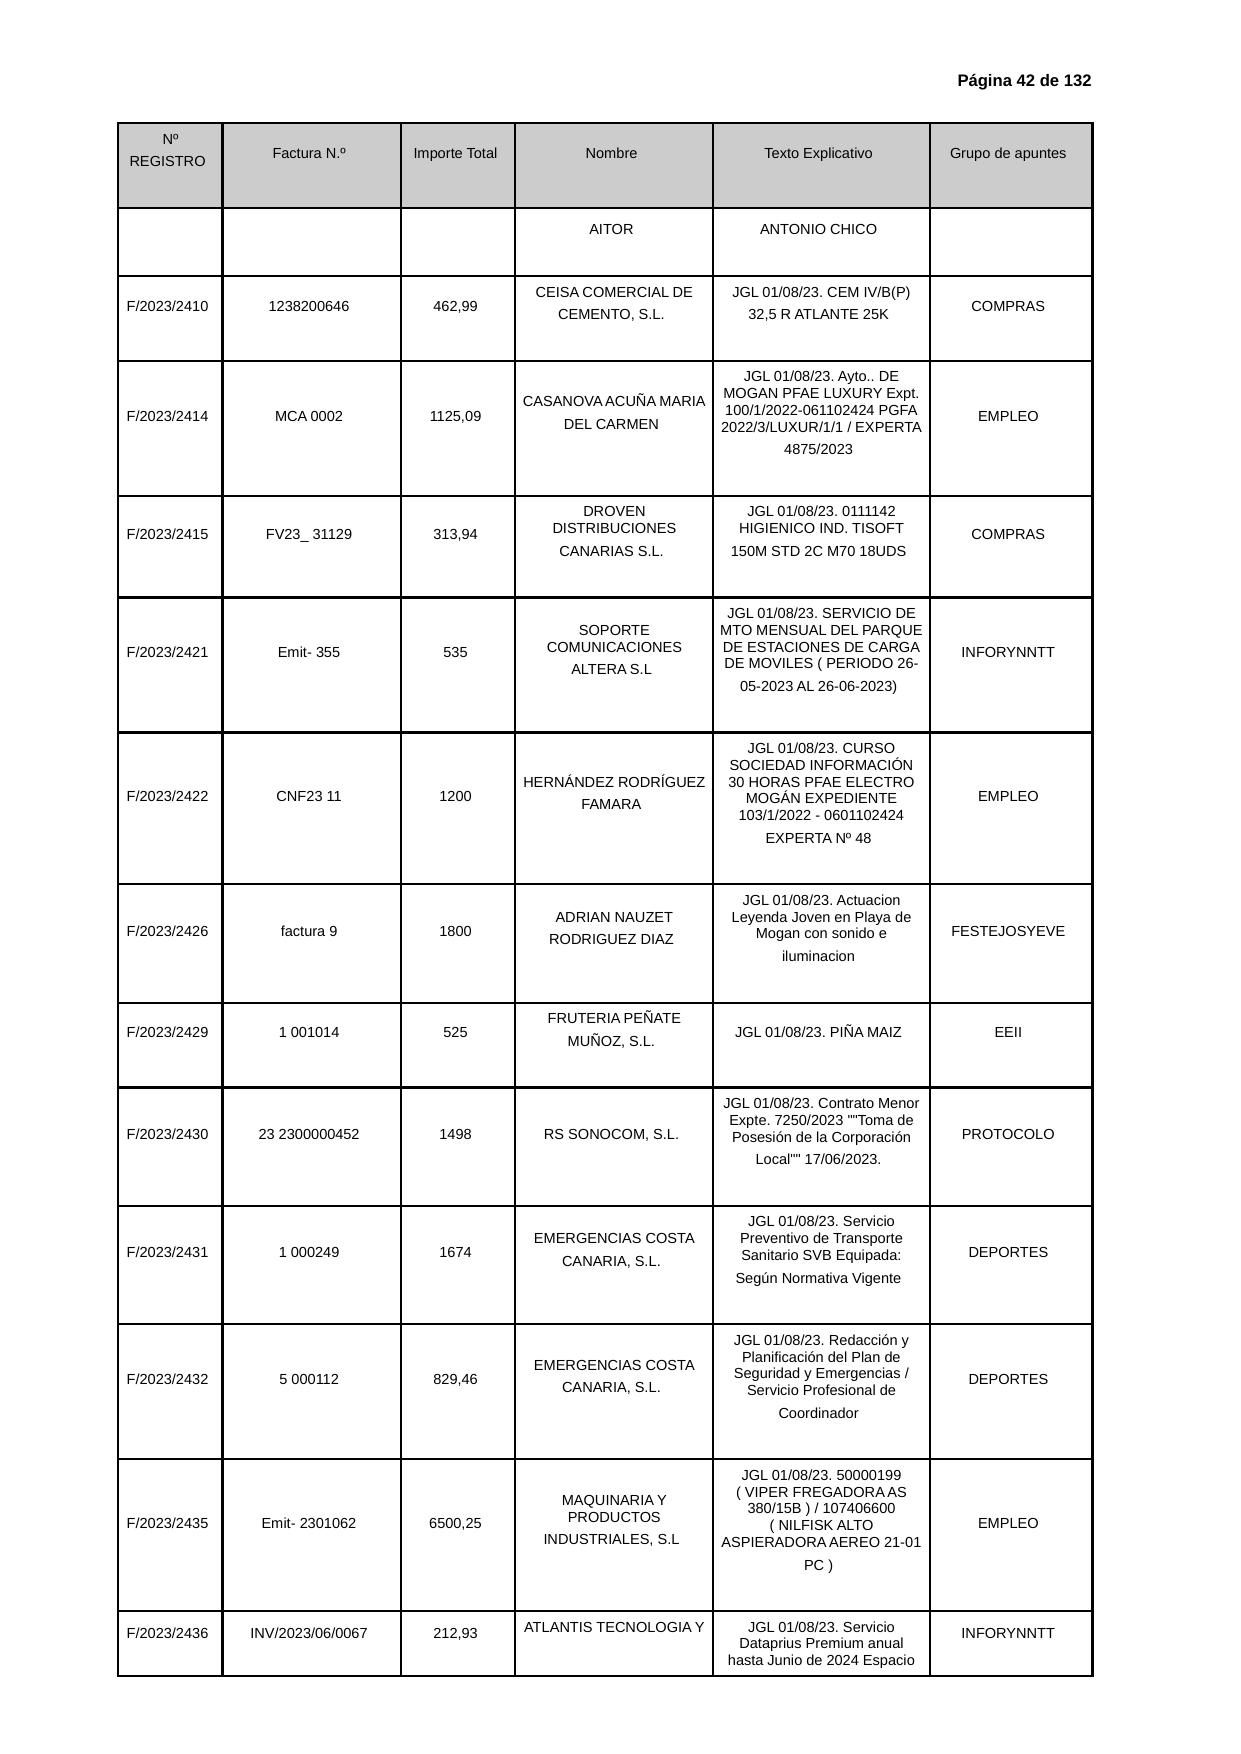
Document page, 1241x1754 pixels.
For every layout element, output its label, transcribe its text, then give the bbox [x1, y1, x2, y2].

table_cell CASANOVA ACUÑA MARIA DEL CARMEN [516, 362, 712, 495]
table_header Grupo de apuntes [931, 124, 1091, 207]
table_cell 525 [402, 1004, 514, 1086]
table_cell DEPORTES [931, 1207, 1091, 1323]
table_cell Emit- 355 [224, 599, 400, 731]
table_cell CEISA COMERCIAL DE CEMENTO, S.L. [516, 277, 712, 360]
table_cell F/2023/2410 [119, 277, 221, 360]
table_cell FESTEJOSYEVE [931, 885, 1091, 1002]
table_cell MCA 0002 [224, 362, 400, 495]
table_header Factura N.º [224, 124, 400, 207]
table_cell JGL 01/08/23. PIÑA MAIZ [714, 1004, 929, 1086]
table_cell JGL 01/08/23. Servicio Preventivo de Transporte Sanitario SVB Equipada: Según Normativa Vigente [714, 1207, 929, 1323]
table_cell MAQUINARIA Y PRODUCTOS INDUSTRIALES, S.L [516, 1460, 712, 1610]
table_cell Emit- 2301062 [224, 1460, 400, 1610]
table_cell 1 001014 [224, 1004, 400, 1086]
table_cell F/2023/2431 [119, 1207, 221, 1323]
table_cell 1498 [402, 1089, 514, 1205]
table_header Importe Total [402, 124, 514, 207]
table_cell FRUTERIA PEÑATE MUÑOZ, S.L. [516, 1004, 712, 1086]
table_cell EEII [931, 1004, 1091, 1086]
table_cell JGL 01/08/23. Redacción y Planificación del Plan de Seguridad y Emergencias / Servicio Profesional de Coordinador [714, 1325, 929, 1458]
table_cell F/2023/2432 [119, 1325, 221, 1458]
table_cell JGL 01/08/23. CEM IV/B(P) 32,5 R ATLANTE 25K [714, 277, 929, 360]
table_cell EMPLEO [931, 734, 1091, 883]
table_cell FV23_ 31129 [224, 497, 400, 596]
table_cell 1125,09 [402, 362, 514, 495]
table_cell factura 9 [224, 885, 400, 1002]
table_cell 462,99 [402, 277, 514, 360]
table_cell [931, 209, 1091, 275]
table_cell 313,94 [402, 497, 514, 596]
table_cell [402, 209, 514, 275]
table_cell EMPLEO [931, 1460, 1091, 1610]
table_cell JGL 01/08/23. Contrato Menor Expte. 7250/2023 ""Toma de Posesión de la Corporación Local"" 17/06/2023. [714, 1089, 929, 1205]
table_cell 5 000112 [224, 1325, 400, 1458]
table_cell 212,93 [402, 1612, 514, 1675]
table_cell JGL 01/08/23. Actuacion Leyenda Joven en Playa de Mogan con sonido e iluminacion [714, 885, 929, 1002]
table_cell ADRIAN NAUZET RODRIGUEZ DIAZ [516, 885, 712, 1002]
table_cell F/2023/2430 [119, 1089, 221, 1205]
table_cell [224, 209, 400, 275]
table_cell SOPORTE COMUNICACIONES ALTERA S.L [516, 599, 712, 731]
table_cell INFORYNNTT [931, 1612, 1091, 1675]
table_cell ATLANTIS TECNOLOGIA Y [516, 1612, 712, 1675]
table_cell DROVEN DISTRIBUCIONES CANARIAS S.L. [516, 497, 712, 596]
table_cell JGL 01/08/23. CURSO SOCIEDAD INFORMACIÓN 30 HORAS PFAE ELECTRO MOGÁN EXPEDIENTE 103/1/2022 - 0601102424 EXPERTA Nº 48 [714, 734, 929, 883]
table_cell JGL 01/08/23. 0111142 HIGIENICO IND. TISOFT 150M STD 2C M70 18UDS [714, 497, 929, 596]
table_cell F/2023/2422 [119, 734, 221, 883]
table_cell INV/2023/06/0067 [224, 1612, 400, 1675]
table_cell JGL 01/08/23. Ayto.. DE MOGAN PFAE LUXURY Expt. 100/1/2022-061102424 PGFA 2022/3/LUXUR/1/1 / EXPERTA 4875/2023 [714, 362, 929, 495]
table_cell COMPRAS [931, 277, 1091, 360]
table_cell INFORYNNTT [931, 599, 1091, 731]
table_cell HERNÁNDEZ RODRÍGUEZ FAMARA [516, 734, 712, 883]
table_cell JGL 01/08/23. Servicio Dataprius Premium anual hasta Junio de 2024 Espacio [714, 1612, 929, 1675]
table_cell F/2023/2429 [119, 1004, 221, 1086]
table_cell F/2023/2421 [119, 599, 221, 731]
table_cell 1 000249 [224, 1207, 400, 1323]
table_cell JGL 01/08/23. 50000199 ( VIPER FREGADORA AS 380/15B ) / 107406600 ( NILFISK ALTO ASPIERADORA AEREO 21-01 PC ) [714, 1460, 929, 1610]
table_header Nº REGISTRO [119, 124, 221, 207]
table_header Texto Explicativo [714, 124, 929, 207]
table_cell RS SONOCOM, S.L. [516, 1089, 712, 1205]
table_cell F/2023/2436 [119, 1612, 221, 1675]
table_cell 1238200646 [224, 277, 400, 360]
table_cell 1200 [402, 734, 514, 883]
table_cell AITOR [516, 209, 712, 275]
table_cell 535 [402, 599, 514, 731]
table_cell [119, 209, 221, 275]
table_cell 1800 [402, 885, 514, 1002]
table_cell EMPLEO [931, 362, 1091, 495]
table_cell CNF23 11 [224, 734, 400, 883]
table_cell JGL 01/08/23. SERVICIO DE MTO MENSUAL DEL PARQUE DE ESTACIONES DE CARGA DE MOVILES ( PERIODO 26-05-2023 AL 26-06-2023) [714, 599, 929, 731]
table_cell 6500,25 [402, 1460, 514, 1610]
table_cell F/2023/2426 [119, 885, 221, 1002]
table_cell 829,46 [402, 1325, 514, 1458]
table_cell PROTOCOLO [931, 1089, 1091, 1205]
table_cell F/2023/2415 [119, 497, 221, 596]
table_cell 23 2300000452 [224, 1089, 400, 1205]
table_cell F/2023/2414 [119, 362, 221, 495]
table_cell F/2023/2435 [119, 1460, 221, 1610]
table_cell EMERGENCIAS COSTA CANARIA, S.L. [516, 1207, 712, 1323]
table_cell COMPRAS [931, 497, 1091, 596]
table_cell DEPORTES [931, 1325, 1091, 1458]
table_header Nombre [516, 124, 712, 207]
table_cell EMERGENCIAS COSTA CANARIA, S.L. [516, 1325, 712, 1458]
table_cell ANTONIO CHICO [714, 209, 929, 275]
table_cell 1674 [402, 1207, 514, 1323]
